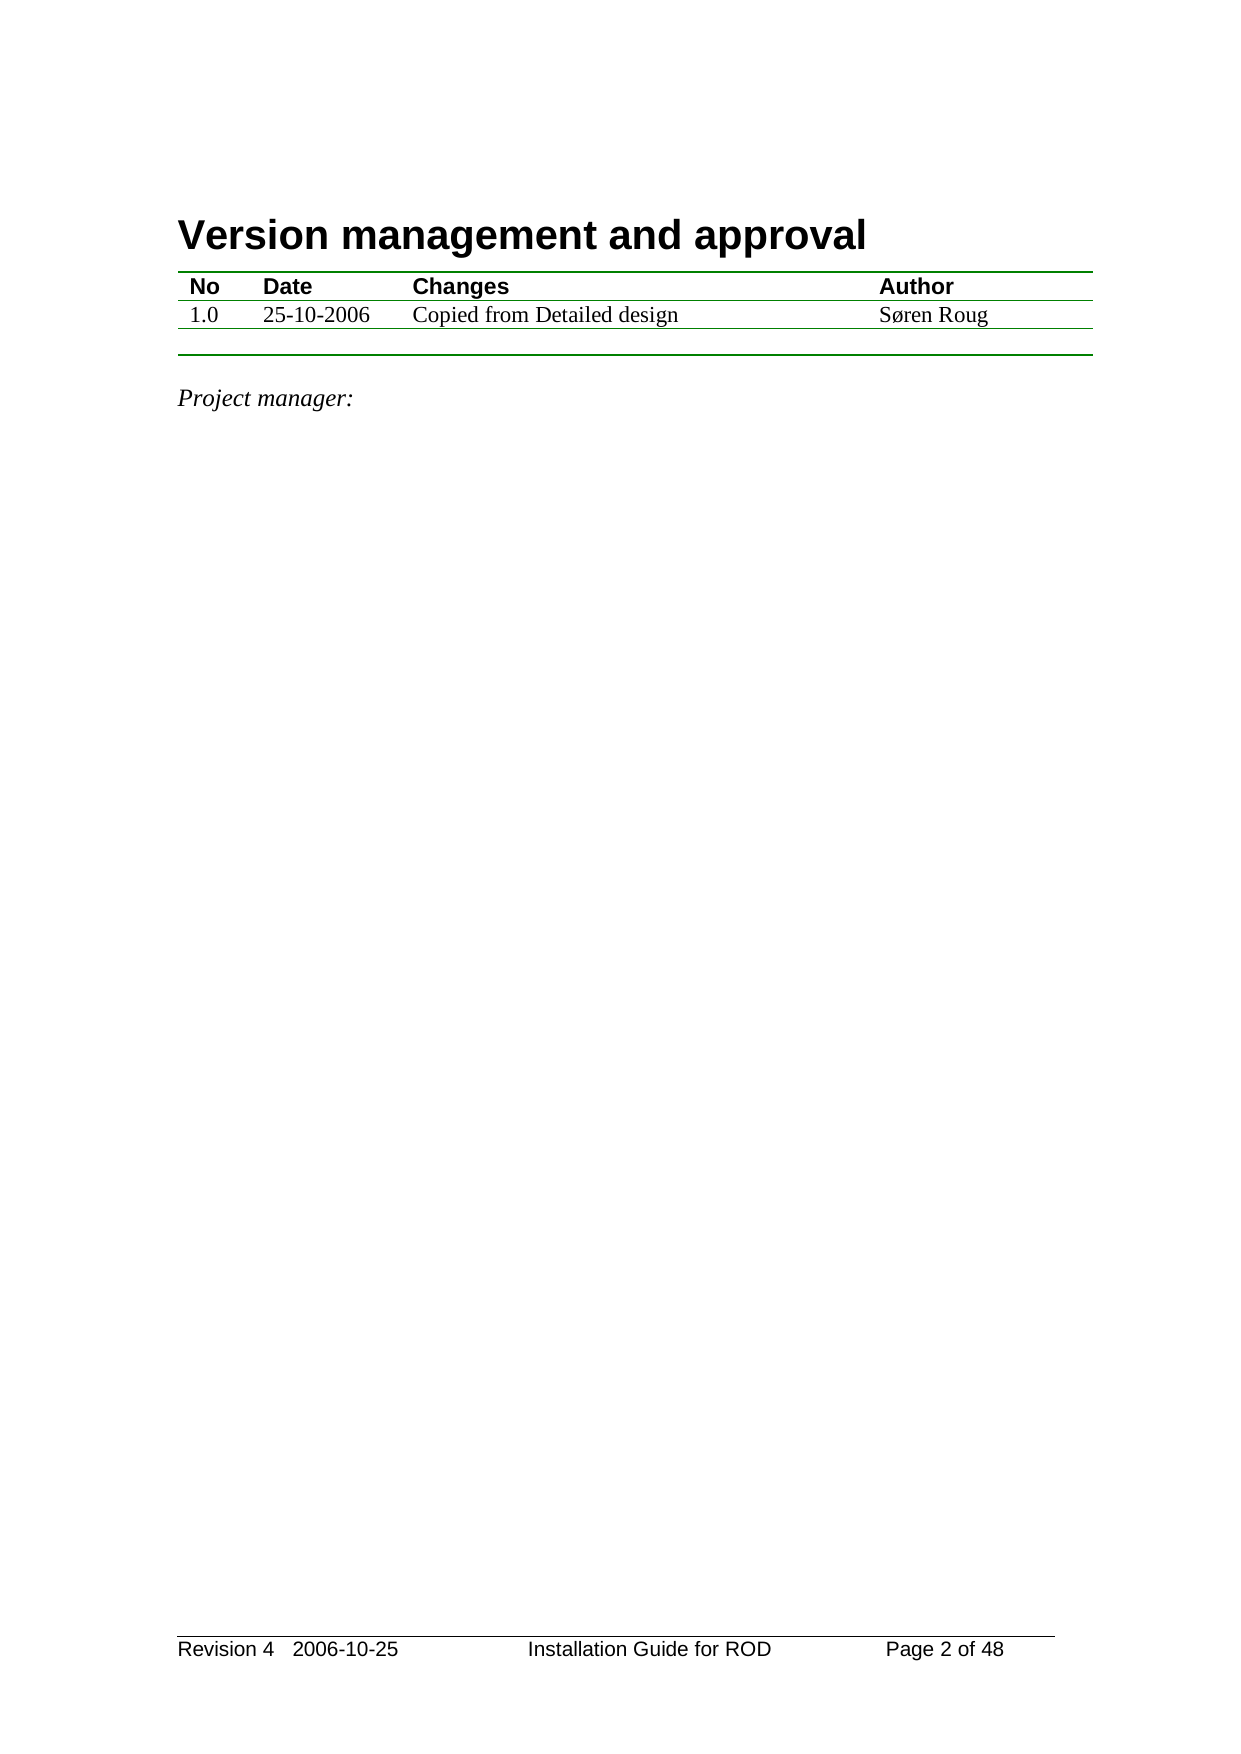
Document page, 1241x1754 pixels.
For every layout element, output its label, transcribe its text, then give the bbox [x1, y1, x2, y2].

table_header Date [252, 273, 401, 300]
table_cell 1.0 [178, 301, 252, 327]
text Project manager: [177, 383, 1092, 412]
table_cell Copied from Detailed design [401, 301, 868, 327]
table_header Changes [401, 273, 868, 300]
table_cell [252, 329, 401, 354]
table_header Author [868, 273, 1093, 300]
table_cell [401, 329, 868, 354]
subtitle Version management and approval [177, 210, 1092, 258]
table_cell [178, 329, 252, 354]
table_cell [868, 329, 1093, 354]
table_cell 25-10-2006 [252, 301, 401, 327]
table_header No [178, 273, 252, 300]
table_cell Søren Roug [868, 301, 1093, 327]
